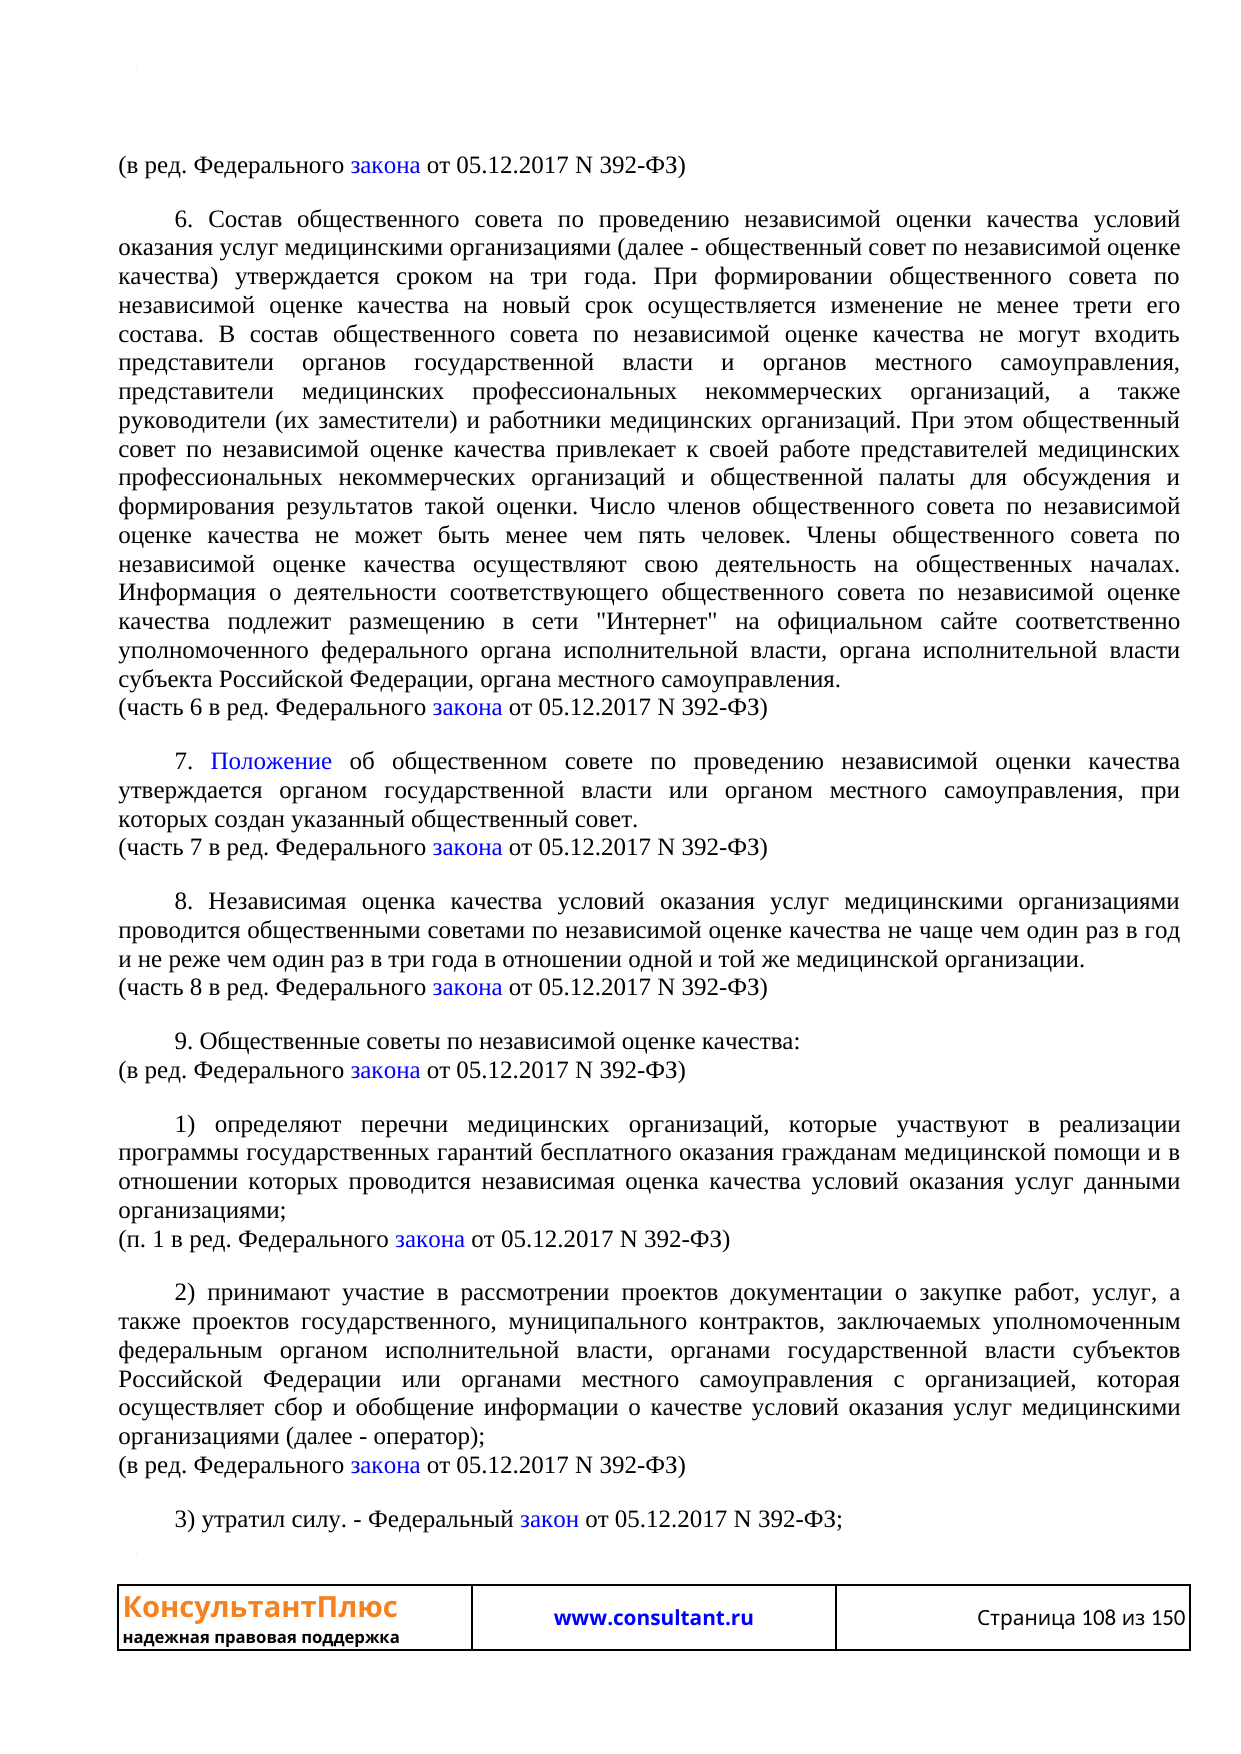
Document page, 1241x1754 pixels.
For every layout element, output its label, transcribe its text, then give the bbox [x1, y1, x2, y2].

text (часть 8 в ред. Федерального закона от 05.12.2017 N 392-ФЗ) [118, 972, 1181, 1001]
text 6. Состав общественного совета по проведению независимой оценки качества условий оказания услуг медицинскими организациями (далее - общественный совет по независимой оценке качества) утверждается сроком на три года. При формировании общественного совета по независимой оценке качества на новый срок осуществляется изменение не менее трети его состава. В состав общественного совета по независимой оценке качества не могут входить представители органов государственной власти и органов местного самоуправления, представители медицинских профессиональных некоммерческих организаций, а также руководители (их заместители) и работники медицинских организаций. При этом общественный совет по независимой оценке качества привлекает к своей работе представителей медицинских профессиональных некоммерческих организаций и общественной палаты для обсуждения и формирования результатов такой оценки. Число членов общественного совета по независимой оценке качества не может быть менее чем пять человек. Члены общественного совета по независимой оценке качества осуществляют свою деятельность на общественных началах. Информация о деятельности соответствующего общественного совета по независимой оценке качества подлежит размещению в сети "Интернет" на официальном сайте соответственно уполномоченного федерального органа исполнительной власти, органа исполнительной власти субъекта Российской Федерации, органа местного самоуправления. [118, 204, 1181, 692]
text 1) определяют перечни медицинских организаций, которые участвуют в реализации программы государственных гарантий бесплатного оказания гражданам медицинской помощи и в отношении которых проводится независимая оценка качества условий оказания услуг данными организациями; [118, 1109, 1181, 1224]
text (часть 7 в ред. Федерального закона от 05.12.2017 N 392-ФЗ) [118, 832, 1181, 861]
text 8. Независимая оценка качества условий оказания услуг медицинскими организациями проводится общественными советами по независимой оценке качества не чаще чем один раз в год и не реже чем один раз в три года в отношении одной и той же медицинской организации. [118, 886, 1181, 972]
text (в ред. Федерального закона от 05.12.2017 N 392-ФЗ) [118, 1055, 1181, 1084]
text 7. Положение об общественном совете по проведению независимой оценки качества утверждается органом государственной власти или органом местного самоуправления, при которых создан указанный общественный совет. [118, 746, 1181, 832]
text (в ред. Федерального закона от 05.12.2017 N 392-ФЗ) [118, 1450, 1181, 1479]
text (часть 6 в ред. Федерального закона от 05.12.2017 N 392-ФЗ) [118, 692, 1181, 721]
text (п. 1 в ред. Федерального закона от 05.12.2017 N 392-ФЗ) [118, 1224, 1181, 1252]
text 2) принимают участие в рассмотрении проектов документации о закупке работ, услуг, а также проектов государственного, муниципального контрактов, заключаемых уполномоченным федеральным органом исполнительной власти, органами государственной власти субъектов Российской Федерации или органами местного самоуправления с организацией, которая осуществляет сбор и обобщение информации о качестве условий оказания услуг медицинскими организациями (далее - оператор); [118, 1277, 1181, 1450]
text 3) утратил силу. - Федеральный закон от 05.12.2017 N 392-ФЗ; [118, 1504, 1181, 1532]
text (в ред. Федерального закона от 05.12.2017 N 392-ФЗ) [118, 150, 1181, 179]
text 9. Общественные советы по независимой оценке качества: [118, 1026, 1181, 1055]
